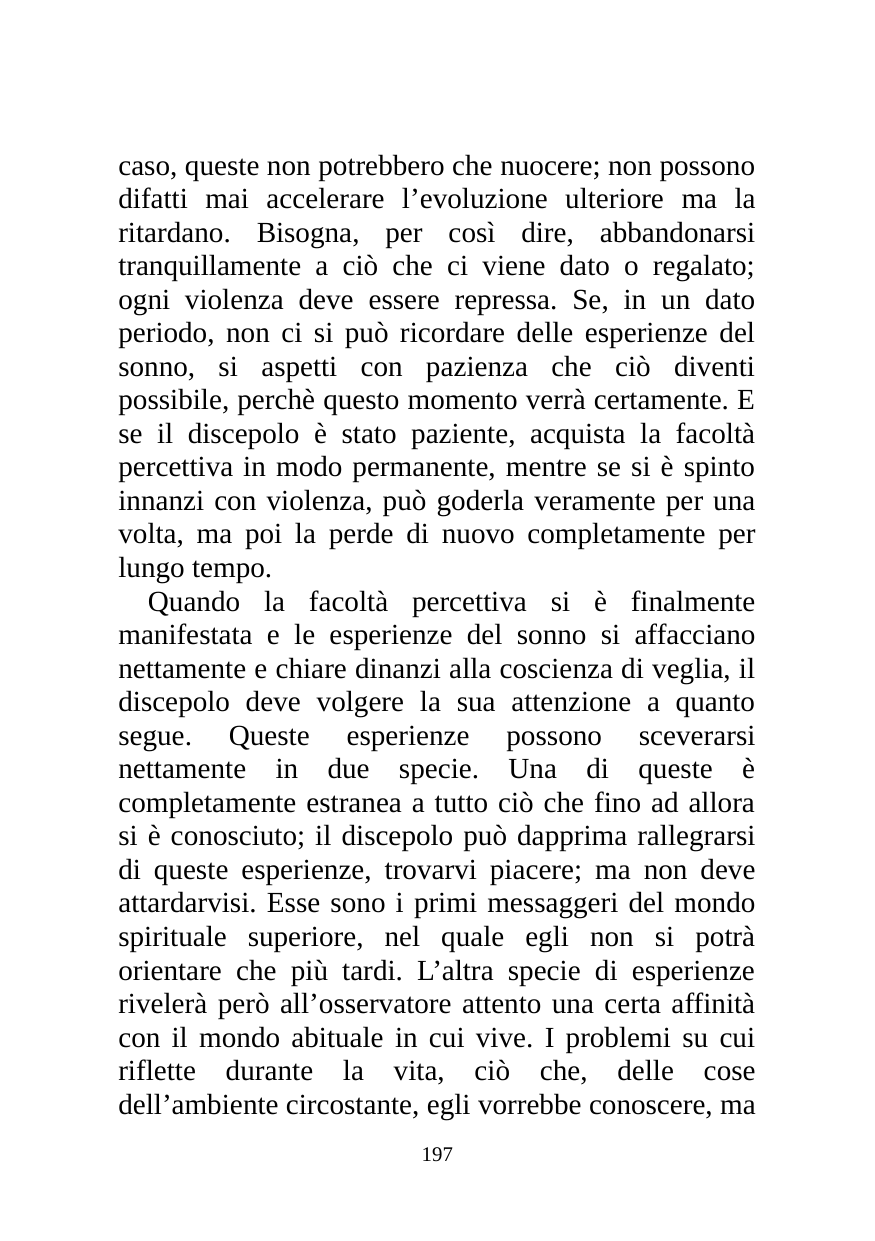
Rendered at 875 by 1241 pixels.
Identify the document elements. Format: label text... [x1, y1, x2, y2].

text Quando la facoltà percettiva si è finalmente manifestata e le esperienze del sonno si affacciano nettamente e chiare dinanzi alla coscienza di veglia, il discepolo deve volgere la sua attenzione a quanto segue. Queste esperienze possono sceverarsi nettamente in due specie. Una di queste è completamente estranea a tutto ciò che fino ad allora si è conosciuto; il discepolo può dapprima rallegrarsi di queste esperienze, trovarvi piacere; ma non deve attardarvisi. Esse sono i primi messaggeri del mondo spirituale superiore, nel quale egli non si potrà orientare che più tardi. L’altra specie di esperienze rivelerà però all’osservatore attento una certa affinità con il mondo abituale in cui vive. I problemi su cui riflette durante la vita, ciò che, delle cose dell’ambiente circostante, egli vorrebbe conoscere, ma [118, 584, 756, 1120]
text caso, queste non potrebbero che nuocere; non possono difatti mai accelerare l’evoluzione ulteriore ma la ritardano. Bisogna, per così dire, abbandonarsi tranquillamente a ciò che ci viene dato o regalato; ogni violenza deve essere repressa. Se, in un dato periodo, non ci si può ricordare delle esperienze del sonno, si aspetti con pazienza che ciò diventi possibile, perchè questo momento verrà certamente. E se il discepolo è stato paziente, acquista la facoltà percettiva in modo permanente, mentre se si è spinto innanzi con violenza, può goderla veramente per una volta, ma poi la perde di nuovo completamente per lungo tempo. [118, 148, 756, 584]
